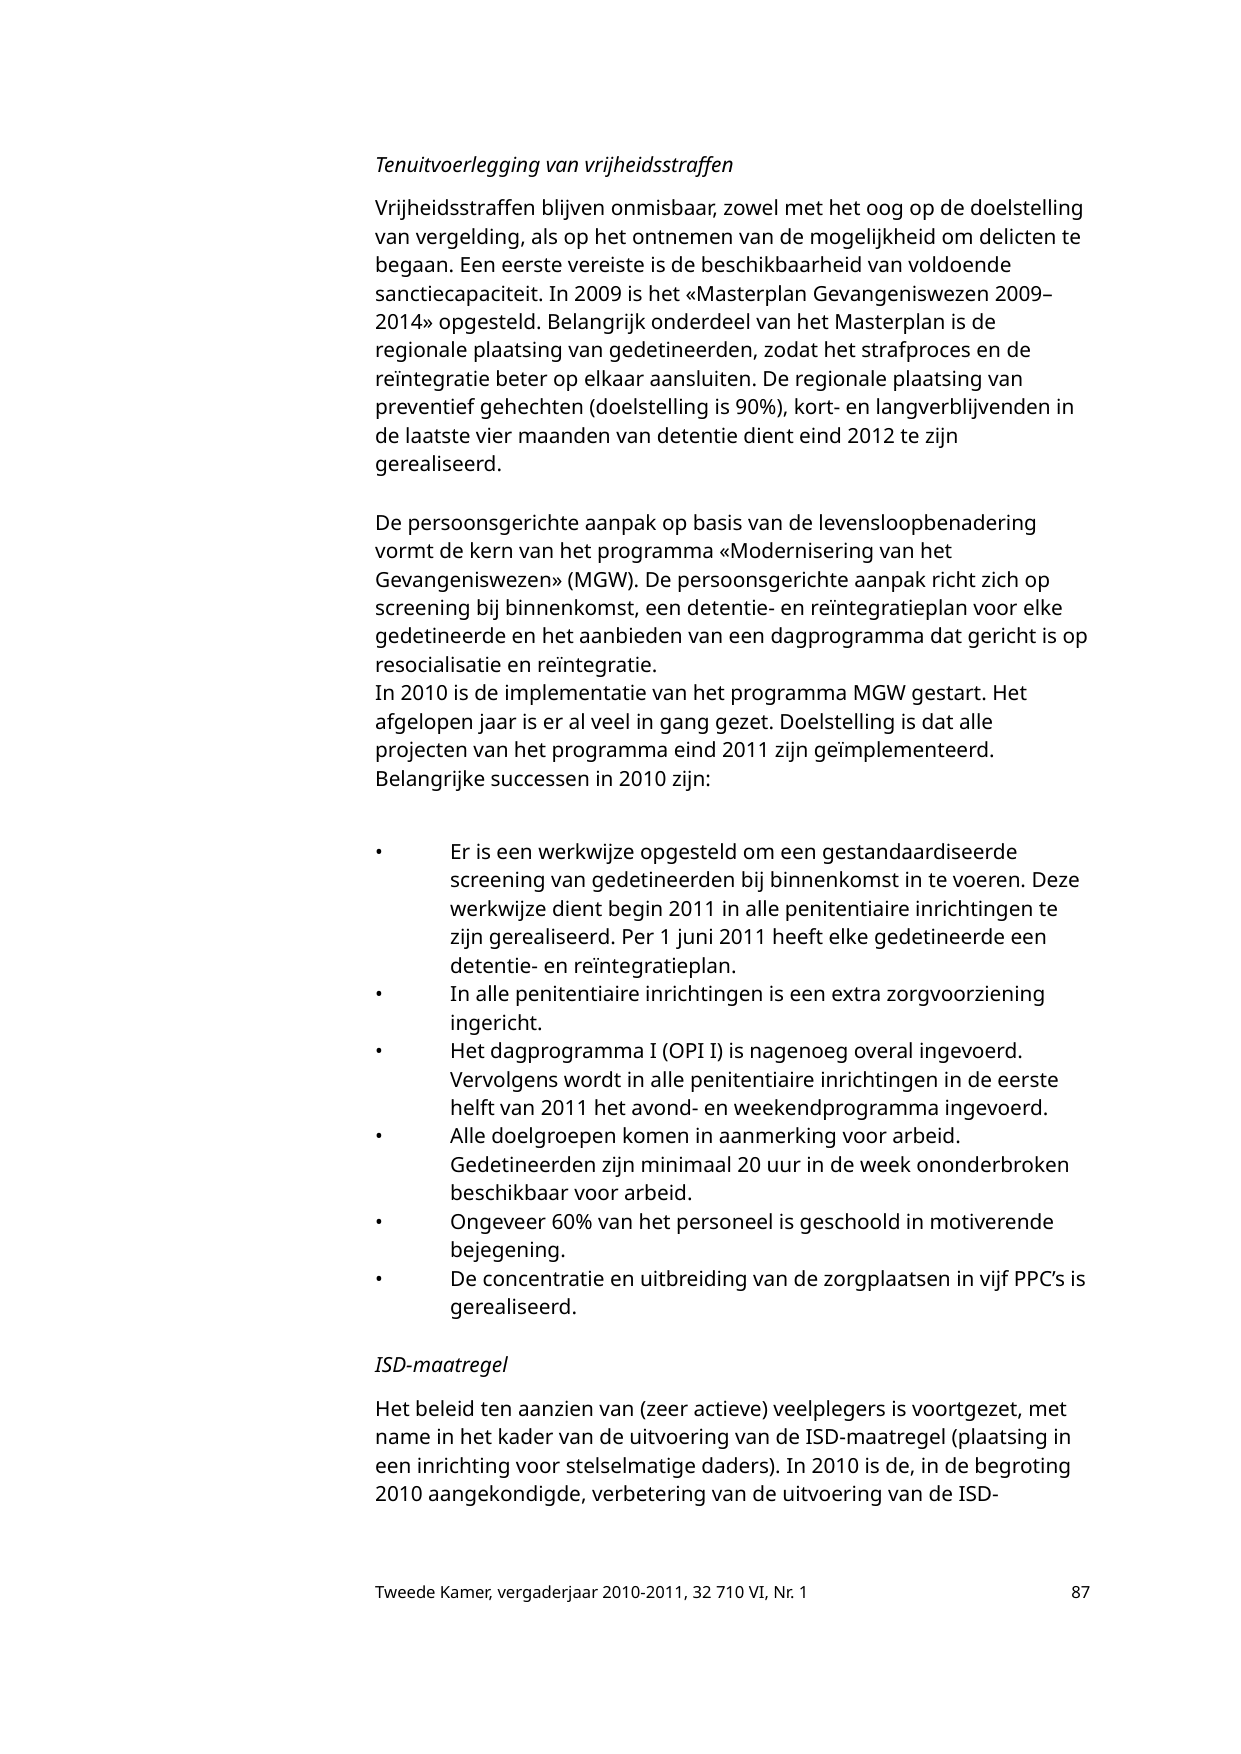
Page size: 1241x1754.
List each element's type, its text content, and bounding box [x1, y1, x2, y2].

text Het beleid ten aanzien van (zeer actieve) veelplegers is voortgezet, met name in het kader van de uitvoering van de ISD-maatregel (plaatsing in een inrichting voor stelselmatige daders). In 2010 is de, in de begroting 2010 aangekondigde, verbetering van de uitvoering van de ISD- [375, 1394, 1090, 1508]
text Vrijheidsstraffen blijven onmisbaar, zowel met het oog op de doelstelling van vergelding, als op het ontnemen van de mogelijkheid om delicten te begaan. Een eerste vereiste is de beschikbaarheid van voldoende sanctiecapaciteit. In 2009 is het «Masterplan Gevangeniswezen 2009–2014» opgesteld. Belangrijk onderdeel van het Masterplan is de regionale plaatsing van gedetineerden, zodat het strafproces en de reïntegratie beter op elkaar aansluiten. De regionale plaatsing van preventief gehechten (doelstelling is 90%), kort- en langverblijvenden in de laatste vier maanden van detentie dient eind 2012 te zijn gerealiseerd. [375, 193, 1090, 478]
text In 2010 is de implementatie van het programma MGW gestart. Het afgelopen jaar is er al veel in gang gezet. Doelstelling is dat alle projecten van het programma eind 2011 zijn geïmplementeerd. Belangrijke successen in 2010 zijn: [375, 678, 1090, 792]
text De persoonsgerichte aanpak op basis van de levensloopbenadering vormt de kern van het programma «Modernisering van het Gevangeniswezen» (MGW). De persoonsgerichte aanpak richt zich op screening bij binnenkomst, een detentie- en reïntegratieplan voor elke gedetineerde en het aanbieden van een dagprogramma dat gericht is op resocialisatie en reïntegratie. [375, 508, 1090, 678]
list In alle penitentiaire inrichtingen is een extra zorgvoorziening ingericht. [375, 979, 1090, 1036]
list De concentratie en uitbreiding van de zorgplaatsen in vijf PPC’s is gerealiseerd. [375, 1264, 1090, 1321]
list Ongeveer 60% van het personeel is geschoold in motiverende bejegening. [375, 1207, 1090, 1264]
list Er is een werkwijze opgesteld om een gestandaardiseerde screening van gedetineerden bij binnenkomst in te voeren. Deze werkwijze dient begin 2011 in alle penitentiaire inrichtingen te zijn gerealiseerd. Per 1 juni 2011 heeft elke gedetineerde een detentie- en reïntegratieplan. [375, 837, 1090, 979]
text ISD-maatregel [375, 1351, 1090, 1379]
list Het dagprogramma I (OPI I) is nagenoeg overal ingevoerd. Vervolgens wordt in alle penitentiaire inrichtingen in de eerste helft van 2011 het avond- en weekendprogramma ingevoerd. [375, 1036, 1090, 1122]
list Alle doelgroepen komen in aanmerking voor arbeid. Gedetineerden zijn minimaal 20 uur in de week ononderbroken beschikbaar voor arbeid. [375, 1122, 1090, 1207]
text Tenuitvoerlegging van vrijheidsstraffen [375, 150, 1090, 178]
